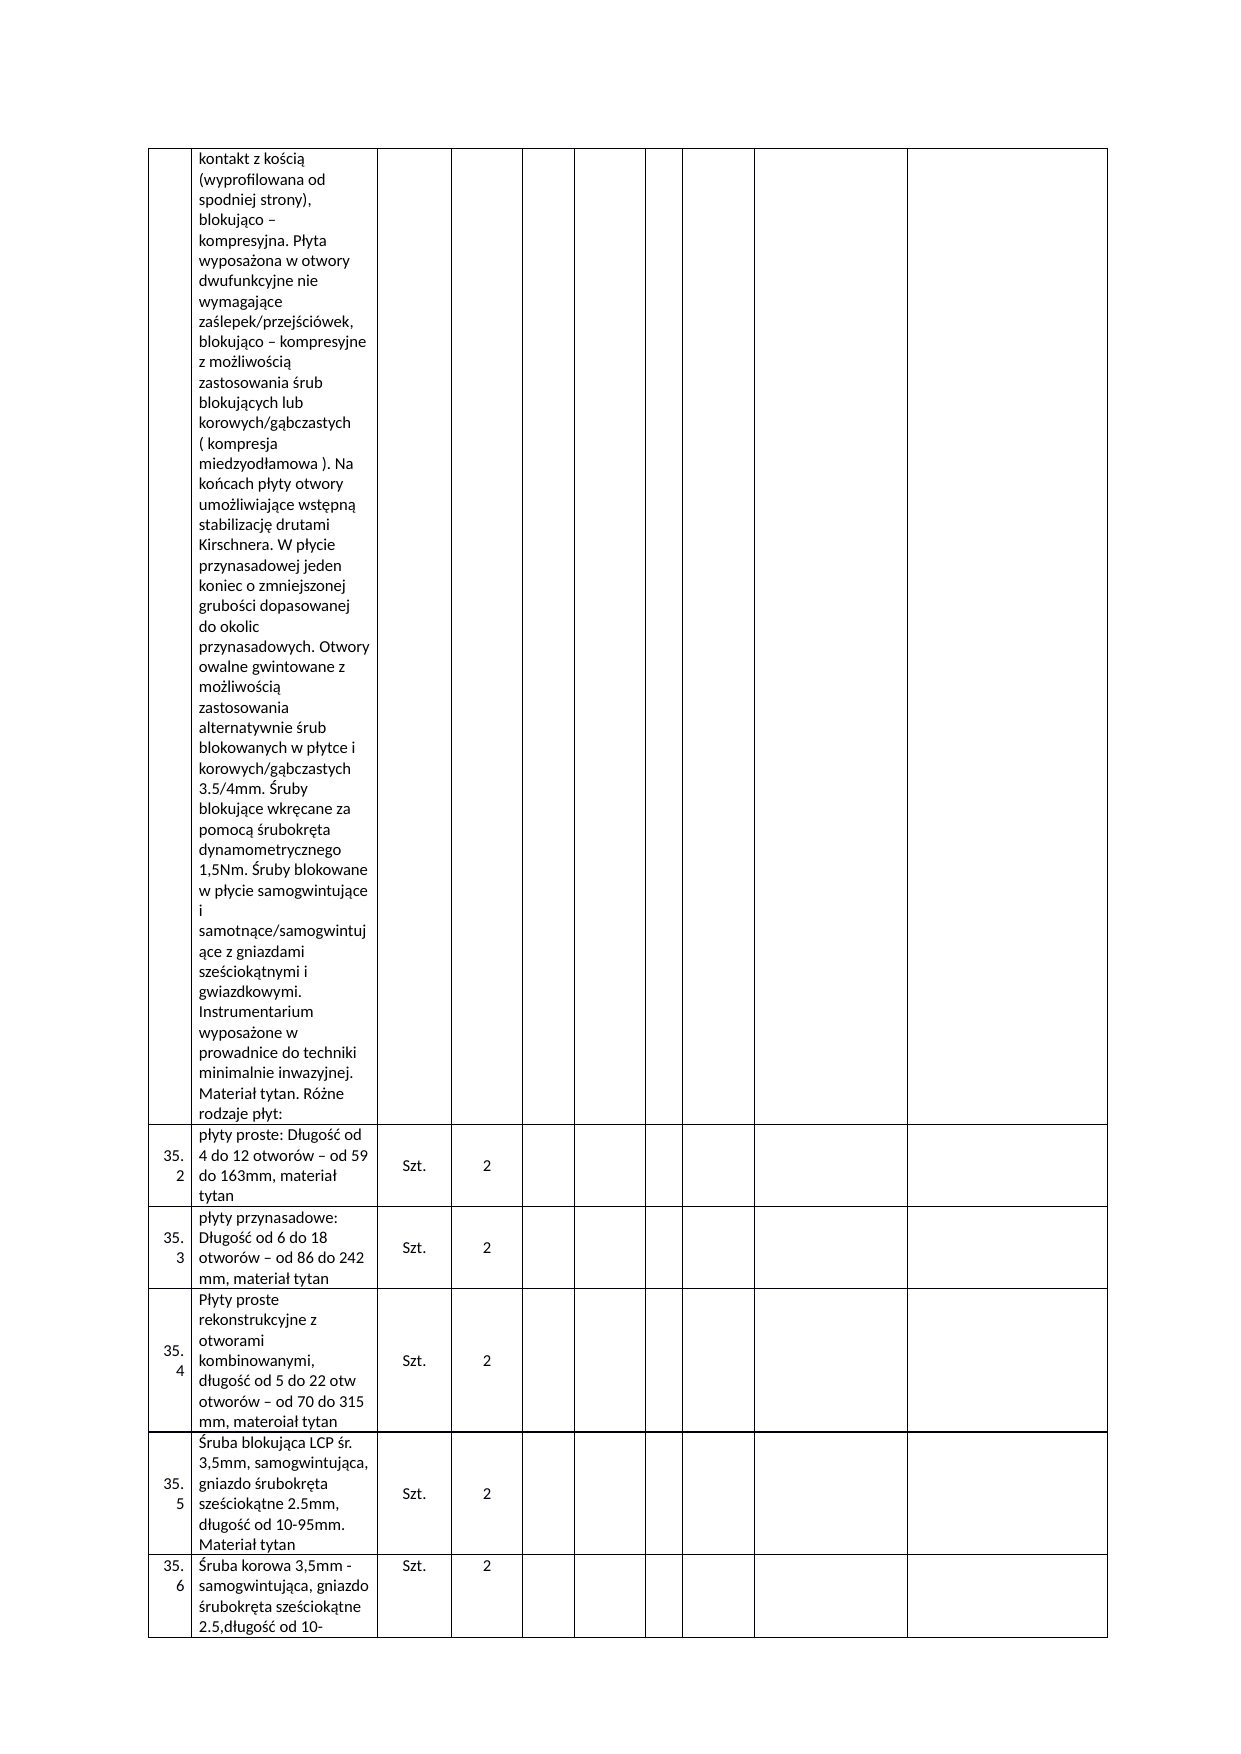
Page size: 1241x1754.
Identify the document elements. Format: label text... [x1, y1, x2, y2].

table_cell Szt. [378, 1289, 451, 1431]
table_cell [683, 1125, 754, 1206]
table_cell [755, 1433, 907, 1554]
table_cell 35.6 [149, 1555, 191, 1637]
table_cell [646, 1207, 682, 1288]
table_cell [575, 1555, 645, 1637]
table_cell 2 [452, 1555, 522, 1637]
table_cell 2 [452, 1125, 522, 1206]
table_cell Śruba blokująca LCP śr. 3,5mm, samogwintująca, gniazdo śrubokręta sześciokątne 2.5mm, długość od 10-95mm. Materiał tytan [192, 1433, 377, 1554]
table_cell [646, 1555, 682, 1637]
table_cell [755, 1289, 907, 1431]
table_cell [755, 1125, 907, 1206]
table_cell [523, 1555, 574, 1637]
table_cell [575, 149, 645, 1124]
table_cell [523, 1433, 574, 1554]
table_cell [646, 1125, 682, 1206]
table_cell [755, 149, 907, 1124]
table_cell Szt. [378, 1125, 451, 1206]
table_cell płyty przynasadowe: Długość od 6 do 18 otworów – od 86 do 242 mm, materiał tytan [192, 1207, 377, 1288]
table_cell 35.5 [149, 1433, 191, 1554]
table_cell [908, 1433, 1107, 1554]
table_cell 35.4 [149, 1289, 191, 1431]
table_cell 2 [452, 1433, 522, 1554]
table_cell [575, 1207, 645, 1288]
table_cell [575, 1289, 645, 1431]
table_cell Śruba korowa 3,5mm - samogwintująca, gniazdo śrubokręta sześciokątne 2.5,długość od 10- [192, 1555, 377, 1637]
table_cell kontakt z kością (wyprofilowana od spodniej strony), blokująco – kompresyjna. Płyta wyposażona w otwory dwufunkcyjne nie wymagające zaślepek/przejściówek, blokująco – kompresyjne z możliwością zastosowania śrub blokujących lub korowych/gąbczastych ( kompresja miedzyodłamowa ). Na końcach płyty otwory umożliwiające wstępną stabilizację drutami Kirschnera. W płycie przynasadowej jeden koniec o zmniejszonej grubości dopasowanej do okolic przynasadowych. Otwory owalne gwintowane z możliwością zastosowania alternatywnie śrub blokowanych w płytce i korowych/gąbczastych 3.5/4mm. Śruby blokujące wkręcane za pomocą śrubokręta dynamometrycznego 1,5Nm. Śruby blokowane w płycie samogwintujące i samotnące/samogwintujące z gniazdami sześciokątnymi i gwiazdkowymi. Instrumentarium wyposażone w prowadnice do techniki minimalnie inwazyjnej. Materiał tytan. Różne rodzaje płyt: [192, 149, 377, 1124]
table_cell [908, 1207, 1107, 1288]
table_cell 2 [452, 1207, 522, 1288]
table_cell [683, 1289, 754, 1431]
table_cell [646, 149, 682, 1124]
table_cell Płyty proste rekonstrukcyjne z otworami kombinowanymi, długość od 5 do 22 otw otworów – od 70 do 315 mm, materoiał tytan [192, 1289, 377, 1431]
table_cell [683, 1555, 754, 1637]
table_cell [908, 1289, 1107, 1431]
table_cell [755, 1555, 907, 1637]
table_cell 35.2 [149, 1125, 191, 1206]
table_cell [452, 149, 522, 1124]
table_cell [523, 1207, 574, 1288]
table_cell [378, 149, 451, 1124]
table_cell [908, 1555, 1107, 1637]
table_cell [523, 1289, 574, 1431]
table_cell [908, 1125, 1107, 1206]
table_cell [149, 149, 191, 1124]
table_cell Szt. [378, 1433, 451, 1554]
table_cell płyty proste: Długość od 4 do 12 otworów – od 59 do 163mm, materiał tytan [192, 1125, 377, 1206]
table_cell [523, 1125, 574, 1206]
table_cell 35.3 [149, 1207, 191, 1288]
table_cell [683, 1207, 754, 1288]
table_cell [908, 149, 1107, 1124]
table_cell Szt. [378, 1207, 451, 1288]
table_cell 2 [452, 1289, 522, 1431]
table_cell [755, 1207, 907, 1288]
table_cell Szt. [378, 1555, 451, 1637]
table_cell [575, 1125, 645, 1206]
table_cell [646, 1289, 682, 1431]
table_cell [523, 149, 574, 1124]
table_cell [646, 1433, 682, 1554]
table_cell [683, 149, 754, 1124]
table_cell [575, 1433, 645, 1554]
table_cell [683, 1433, 754, 1554]
